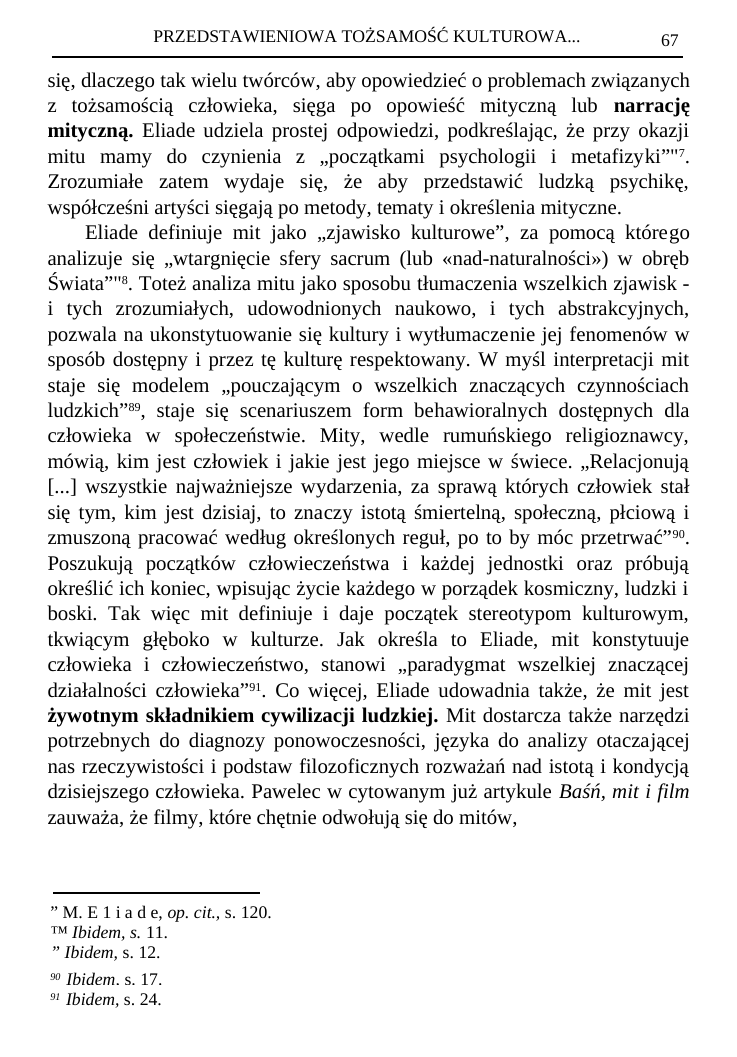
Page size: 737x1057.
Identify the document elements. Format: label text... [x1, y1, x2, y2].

text Eliade definiuje mit jako „zjawisko kulturowe”, za pomocą które­go analizuje się „wtargnięcie sfery sacrum (lub «nad-naturalności») w obręb Świata”"8. Toteż analiza mitu jako sposobu tłumaczenia wszel­kich zjawisk - i tych zrozumiałych, udowodnionych naukowo, i tych abstrakcyjnych, pozwala na ukonstytuowanie się kultury i wytłumacze­nie jej fenomenów w sposób dostępny i przez tę kulturę respektowany. W myśl interpretacji mit staje się modelem „pouczającym o wszelkich znaczących czynnościach ludzkich”89, staje się scenariuszem form be­hawioralnych dostępnych dla człowieka w społeczeństwie. Mity, wedle rumuńskiego religioznawcy, mówią, kim jest człowiek i jakie jest jego miejsce w świece. „Relacjonują [...] wszystkie najważniejsze wydarze­nia, za sprawą których człowiek stał się tym, kim jest dzisiaj, to zna­czy istotą śmiertelną, społeczną, płciową i zmuszoną pracować według określonych reguł, po to by móc przetrwać”90. Poszukują początków człowieczeństwa i każdej jednostki oraz próbują określić ich koniec, wpisując życie każdego w porządek kosmiczny, ludzki i boski. Tak więc mit definiuje i daje początek stereotypom kulturowym, tkwiącym głęboko w kulturze. Jak określa to Eliade, mit konstytuuje człowieka i człowieczeństwo, stanowi „paradygmat wszelkiej znaczącej działalno­ści człowieka”91. Co więcej, Eliade udowadnia także, że mit jest żywot­nym składnikiem cywilizacji ludzkiej. Mit dostarcza także narzędzi potrzebnych do diagnozy ponowoczesności, języka do analizy otacza­jącej nas rzeczywistości i podstaw filozoficznych rozważań nad istotą i kondycją dzisiejszego człowieka. Pawelec w cytowanym już artykule Baśń, mit i film zauważa, że filmy, które chętnie odwołują się do mitów, [47, 220, 690, 829]
text PRZEDSTAWIENIOWA TOŻSAMOŚĆ KULTUROWA... [142, 26, 592, 46]
text ” Ibidem, s. 12. [50, 942, 288, 962]
text się, dlaczego tak wielu twórców, aby opowiedzieć o problemach związa­nych z tożsamością człowieka, sięga po opowieść mityczną lub narra­cję mityczną. Eliade udziela prostej odpowiedzi, podkreślając, że przy okazji mitu mamy do czynienia z „początkami psychologii i metafizy­ki”"7. Zrozumiałe zatem wydaje się, że aby przedstawić ludzką psychikę, współcześni artyści sięgają po metody, tematy i określenia mityczne. [47, 68, 690, 219]
text 67 [661, 29, 686, 50]
text 91 Ibidem, s. 24. [50, 989, 288, 1009]
text ” M. E 1 i a d e, op. cit., s. 120. ™ Ibidem, s. 11. [50, 902, 288, 942]
text 90 Ibidem, s. 17. [50, 968, 288, 984]
